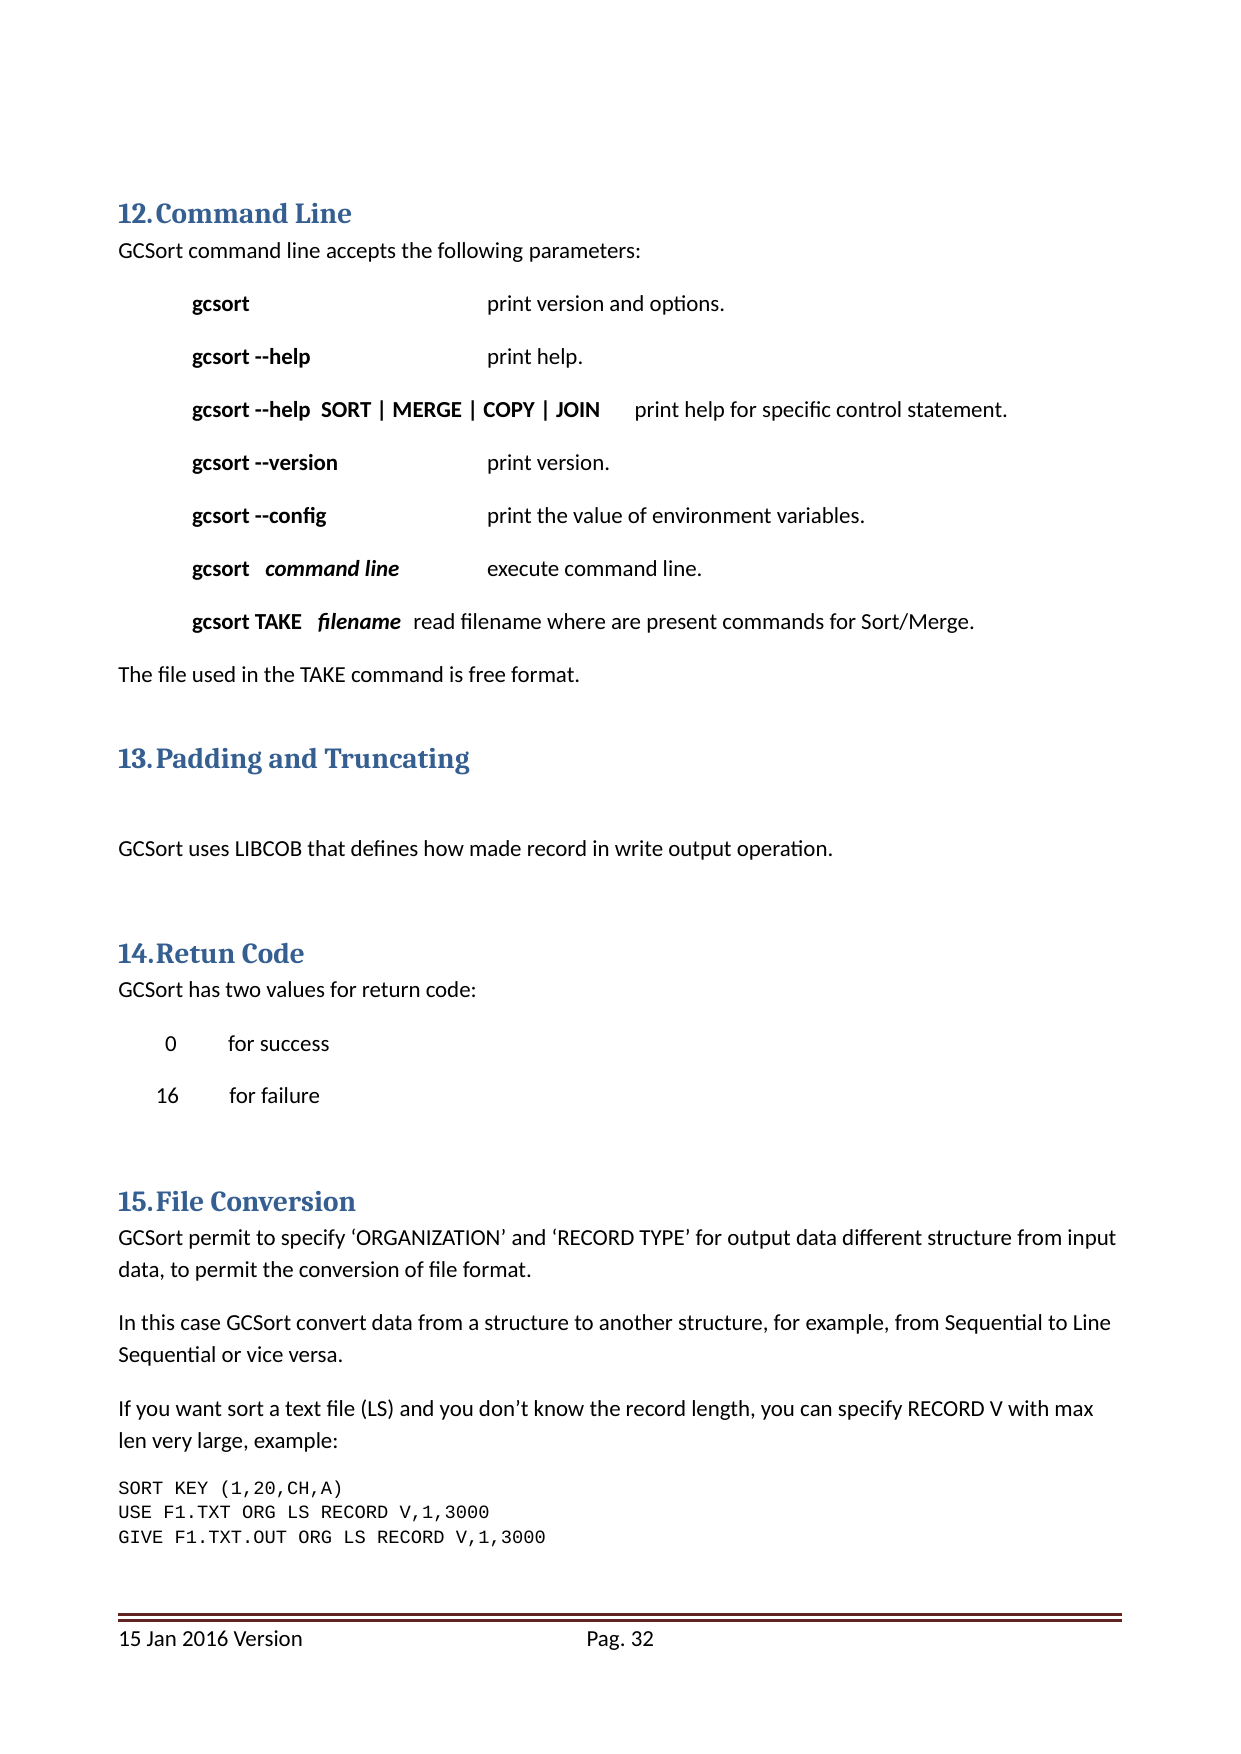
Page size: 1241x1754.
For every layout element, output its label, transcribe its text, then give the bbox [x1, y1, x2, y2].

text gcsort --version print version. [192, 448, 1122, 476]
text GCSort has two values for return code: [118, 976, 1122, 1004]
text If you want sort a text file (LS) and you don’t know the record length, you can specify RECORD V with max len very large, example: [118, 1394, 1122, 1454]
list Padding and Truncating [118, 742, 1122, 776]
list for failure [156, 1082, 1122, 1110]
text gcsort print version and options. [192, 289, 1122, 317]
text gcsort --config print the value of environment variables. [192, 501, 1122, 529]
text In this case GCSort convert data from a structure to another structure, for example, from Sequential to Line Sequential or vice versa. [118, 1308, 1122, 1369]
text gcsort command line execute command line. [192, 554, 1122, 582]
text SORT KEY (1,20,CH,A) [118, 1479, 1122, 1500]
list File Conversion [118, 1185, 1122, 1218]
list Retun Code [118, 937, 1122, 971]
list Command Line [118, 198, 1122, 231]
text GCSort permit to specify ‘ORGANIZATION’ and ‘RECORD TYPE’ for output data different structure from input data, to permit the conversion of file format. [118, 1223, 1122, 1283]
text GCSort command line accepts the following parameters: [118, 236, 1122, 264]
text USE F1.TXT ORG LS RECORD V,1,3000 [118, 1503, 1122, 1524]
text GIVE F1.TXT.OUT ORG LS RECORD V,1,3000 [118, 1528, 1122, 1549]
text gcsort --help SORT | MERGE | COPY | JOIN print help for specific control statement. [192, 395, 1122, 423]
text gcsort --help print help. [192, 342, 1122, 370]
text The file used in the TAKE command is free format. [118, 660, 1122, 688]
text GCSort uses LIBCOB that defines how made record in write output operation. [118, 834, 1122, 862]
text 0 for success [118, 1029, 1122, 1057]
text gcsort TAKE filename read filename where are present commands for Sort/Merge. [192, 607, 1122, 635]
